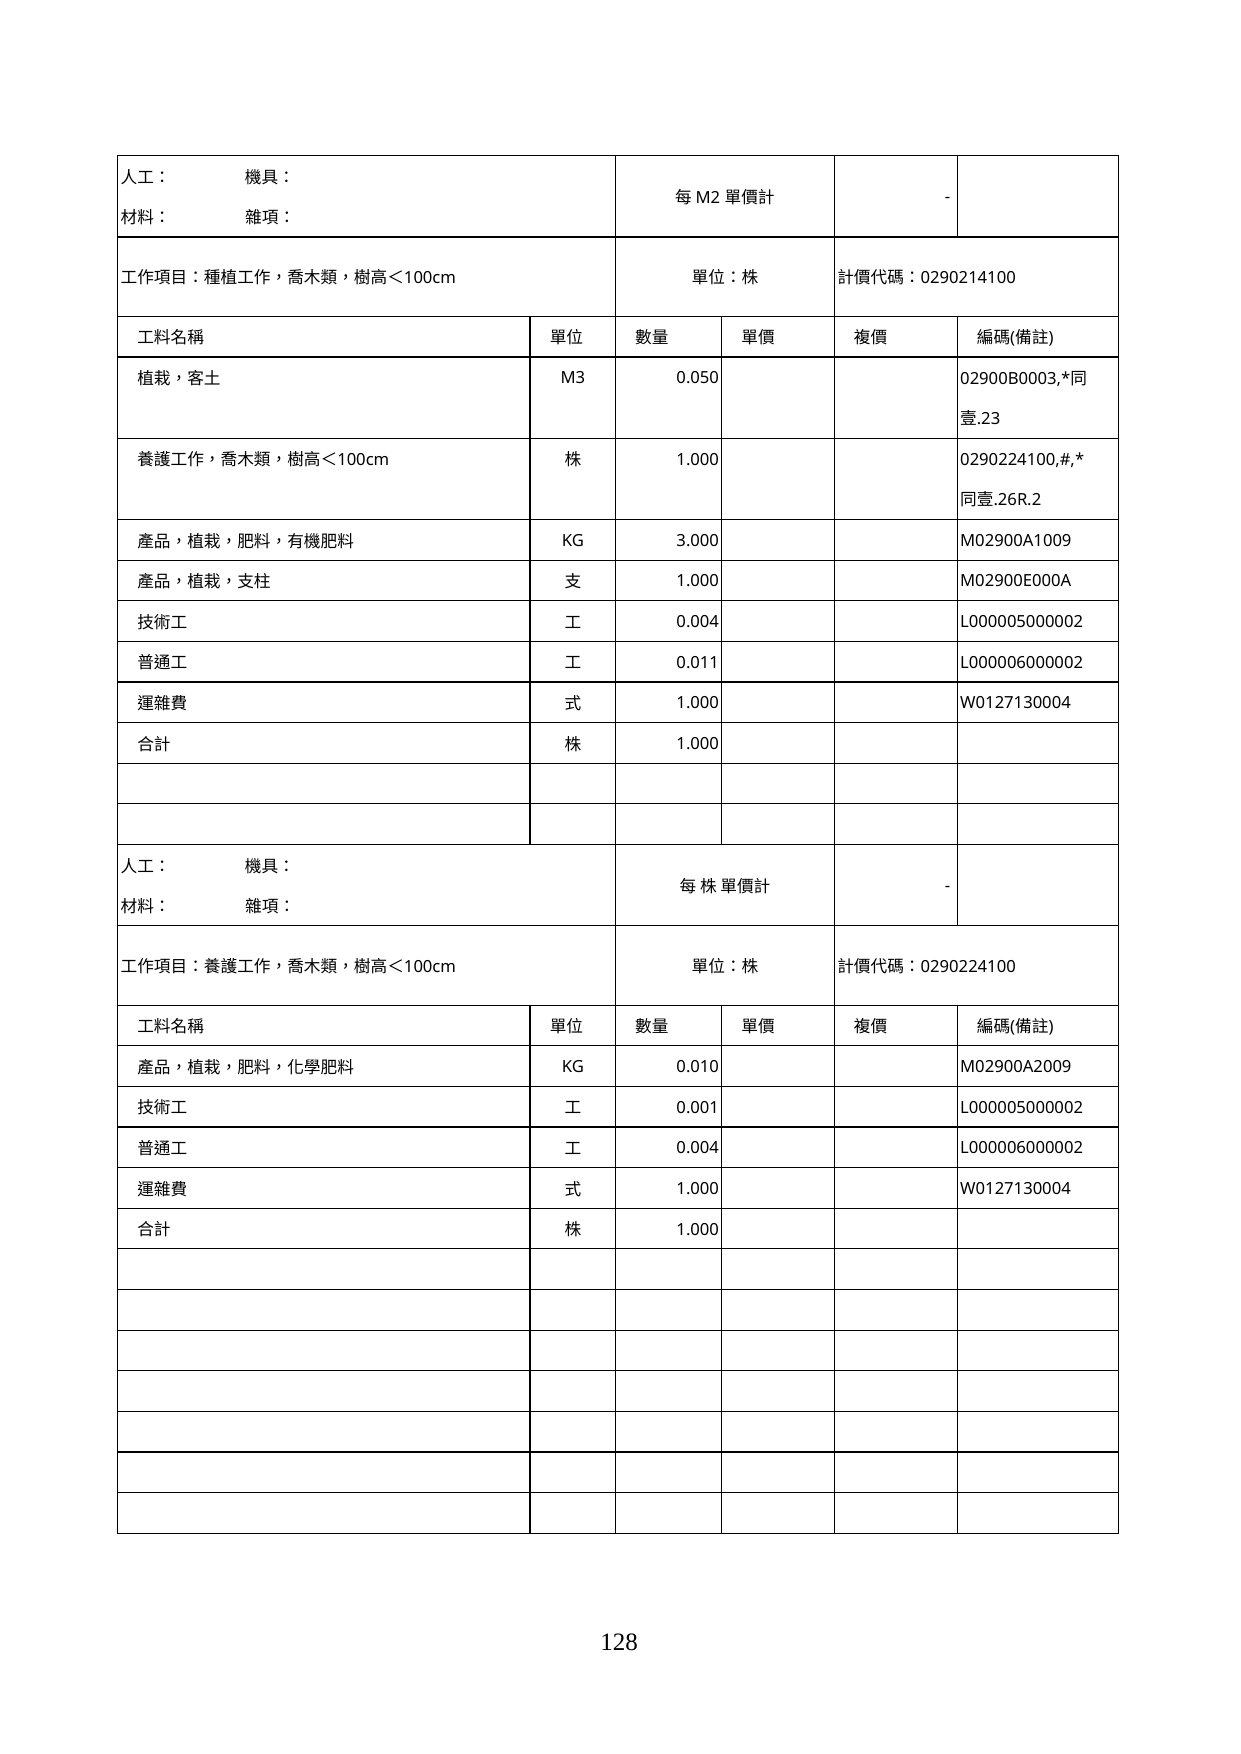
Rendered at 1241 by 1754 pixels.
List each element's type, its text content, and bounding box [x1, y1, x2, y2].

table_cell [616, 478, 721, 519]
table_cell 0.011 [616, 642, 721, 681]
table_cell M02900A2009 [958, 1046, 1118, 1086]
table_cell [958, 804, 1118, 844]
table_cell [531, 1453, 615, 1492]
table_cell [958, 1249, 1118, 1289]
table_cell 單位：株 [616, 926, 834, 1004]
table_cell 產品，植栽，肥料，化學肥料 [118, 1046, 529, 1086]
table_cell 技術工 [118, 1087, 529, 1126]
table_cell [722, 723, 834, 763]
table_cell [616, 1290, 721, 1329]
table_cell [958, 1453, 1118, 1492]
table_cell [118, 1453, 529, 1492]
table_cell [616, 1371, 721, 1411]
table_cell [531, 1493, 615, 1533]
table_cell [835, 1453, 957, 1492]
table_cell [118, 804, 529, 844]
table_cell [118, 1290, 529, 1329]
table_cell 普通工 [118, 642, 529, 681]
table_cell [616, 1453, 721, 1492]
table_cell 株 [531, 439, 615, 478]
table_cell [835, 804, 957, 844]
table_cell L000005000002 [958, 1087, 1118, 1126]
table_cell [531, 804, 615, 844]
table_cell 單價 [722, 317, 834, 356]
table_cell [958, 1493, 1118, 1533]
table_cell M3 [531, 358, 615, 397]
table_cell [722, 1128, 834, 1167]
table_cell [722, 1331, 834, 1370]
table_cell 養護工作，喬木類，樹高＜100cm [118, 439, 529, 478]
table_cell L000006000002 [958, 1128, 1118, 1167]
table_cell 0290224100,#,* [958, 439, 1118, 478]
table_cell 株 [531, 723, 615, 763]
table_cell [722, 1087, 834, 1126]
table_cell 單位 [531, 317, 615, 356]
table_cell 複價 [835, 317, 957, 356]
table_cell 工 [531, 1087, 615, 1126]
table_cell 產品，植栽，肥料，有機肥料 [118, 520, 529, 559]
table_cell W0127130004 [958, 1168, 1118, 1208]
table_cell [118, 1371, 529, 1411]
table_cell 單價 [722, 1006, 834, 1045]
table_cell [722, 1453, 834, 1492]
table_cell [835, 1493, 957, 1533]
table_cell [958, 1412, 1118, 1451]
table_cell 單位 [531, 1006, 615, 1045]
table_cell [722, 601, 834, 641]
table_cell [958, 723, 1118, 763]
table_cell [835, 723, 957, 763]
table_cell [722, 1046, 834, 1086]
table_cell [835, 397, 957, 438]
table_cell [835, 520, 957, 559]
table_cell [722, 1209, 834, 1248]
table_cell 編碼(備註) [958, 1006, 1118, 1045]
table_cell [531, 1412, 615, 1451]
table_cell [118, 478, 529, 519]
table_cell 式 [531, 1168, 615, 1208]
table_cell 編碼(備註) [958, 317, 1118, 356]
table_cell 工料名稱 [118, 317, 529, 356]
table_cell [958, 1371, 1118, 1411]
table_cell 材料： 雜項： [118, 196, 615, 236]
table_cell M02900A1009 [958, 520, 1118, 559]
table_cell [722, 642, 834, 681]
table_cell 工 [531, 1128, 615, 1167]
table_cell [722, 1371, 834, 1411]
table_cell 單位：株 [616, 238, 834, 316]
table_cell [118, 1331, 529, 1370]
table_cell [722, 1168, 834, 1208]
table_cell [118, 1412, 529, 1451]
table_cell 式 [531, 683, 615, 722]
table_cell 1.000 [616, 1168, 721, 1208]
table_cell [835, 1128, 957, 1167]
table_cell 02900B0003,*同 [958, 358, 1118, 397]
table_cell [722, 1249, 834, 1289]
table_cell [835, 561, 957, 600]
table_cell 工作項目：種植工作，喬木類，樹高＜100cm [118, 238, 615, 316]
table_cell 1.000 [616, 561, 721, 600]
table_cell 技術工 [118, 601, 529, 641]
table_cell 計價代碼：0290224100 [835, 926, 1118, 1004]
table_cell 0.004 [616, 601, 721, 641]
table_cell 株 [531, 1209, 615, 1248]
table_cell [722, 764, 834, 803]
table_cell [835, 1209, 957, 1248]
table_cell [722, 478, 834, 519]
table_cell [835, 1168, 957, 1208]
table_cell [722, 439, 834, 478]
table_cell 1.000 [616, 723, 721, 763]
table_cell 每 M2 單價計 [616, 156, 834, 236]
table_cell L000005000002 [958, 601, 1118, 641]
table_cell [616, 1412, 721, 1451]
table_cell [531, 764, 615, 803]
table_cell 運雜費 [118, 1168, 529, 1208]
table_cell [958, 1209, 1118, 1248]
table_cell 植栽，客土 [118, 358, 529, 397]
table_cell [958, 764, 1118, 803]
table_cell W0127130004 [958, 683, 1118, 722]
table_cell [835, 642, 957, 681]
table_cell [616, 1331, 721, 1370]
table_cell [616, 1249, 721, 1289]
table_cell [958, 1331, 1118, 1370]
table_cell 人工： 機具： [118, 845, 615, 884]
table_cell [531, 478, 615, 519]
table_cell 人工： 機具： [118, 156, 615, 196]
table_cell [835, 1087, 957, 1126]
table_cell [835, 1331, 957, 1370]
table_cell [835, 358, 957, 397]
table_cell [531, 1371, 615, 1411]
table_cell 1.000 [616, 683, 721, 722]
table_cell [835, 1412, 957, 1451]
table_cell 計價代碼：0290214100 [835, 238, 1118, 316]
table_cell 複價 [835, 1006, 957, 1045]
table_cell - [835, 845, 957, 925]
table_cell 3.000 [616, 520, 721, 559]
table_cell KG [531, 520, 615, 559]
table_cell [722, 683, 834, 722]
table_cell 0.010 [616, 1046, 721, 1086]
table_cell 每 株 單價計 [616, 845, 834, 925]
table_cell [118, 764, 529, 803]
table_cell [531, 1290, 615, 1329]
table_cell [722, 397, 834, 438]
table_cell KG [531, 1046, 615, 1086]
table_cell 產品，植栽，支柱 [118, 561, 529, 600]
table_cell 普通工 [118, 1128, 529, 1167]
table_cell [835, 764, 957, 803]
table_cell [722, 520, 834, 559]
table_cell [835, 478, 957, 519]
table_cell [118, 1493, 529, 1533]
table_cell 0.001 [616, 1087, 721, 1126]
table_cell L000006000002 [958, 642, 1118, 681]
table_cell [958, 1290, 1118, 1329]
table_cell [722, 1412, 834, 1451]
table_cell 運雜費 [118, 683, 529, 722]
table_cell 數量 [616, 1006, 721, 1045]
table_cell 合計 [118, 1209, 529, 1248]
table_cell 工 [531, 601, 615, 641]
table_cell [118, 1249, 529, 1289]
table_cell 0.004 [616, 1128, 721, 1167]
table_cell [722, 1290, 834, 1329]
table_cell [722, 358, 834, 397]
table_cell - [835, 156, 957, 236]
table_cell [958, 156, 1118, 236]
table_cell 合計 [118, 723, 529, 763]
table_cell 同壹.26R.2 [958, 478, 1118, 519]
table_cell 工料名稱 [118, 1006, 529, 1045]
table_cell [722, 1493, 834, 1533]
table_cell [616, 397, 721, 438]
table_cell [531, 1331, 615, 1370]
table_cell 工 [531, 642, 615, 681]
table_cell [722, 561, 834, 600]
table_cell [835, 601, 957, 641]
table_cell 數量 [616, 317, 721, 356]
table_cell 工作項目：養護工作，喬木類，樹高＜100cm [118, 926, 615, 1004]
table_cell [958, 845, 1118, 925]
table_cell 1.000 [616, 439, 721, 478]
table_cell 壹.23 [958, 397, 1118, 438]
table_cell [531, 1249, 615, 1289]
table_cell [531, 397, 615, 438]
table_cell [118, 397, 529, 438]
table_cell [835, 1046, 957, 1086]
table_cell [835, 439, 957, 478]
table_cell [835, 683, 957, 722]
table_cell [616, 764, 721, 803]
table_cell [835, 1290, 957, 1329]
table_cell M02900E000A [958, 561, 1118, 600]
table_cell [835, 1249, 957, 1289]
table_cell [616, 804, 721, 844]
table_cell [835, 1371, 957, 1411]
table_cell 材料： 雜項： [118, 885, 615, 925]
table_cell 0.050 [616, 358, 721, 397]
table_cell 1.000 [616, 1209, 721, 1248]
table_cell [616, 1493, 721, 1533]
table_cell 支 [531, 561, 615, 600]
table_cell [722, 804, 834, 844]
